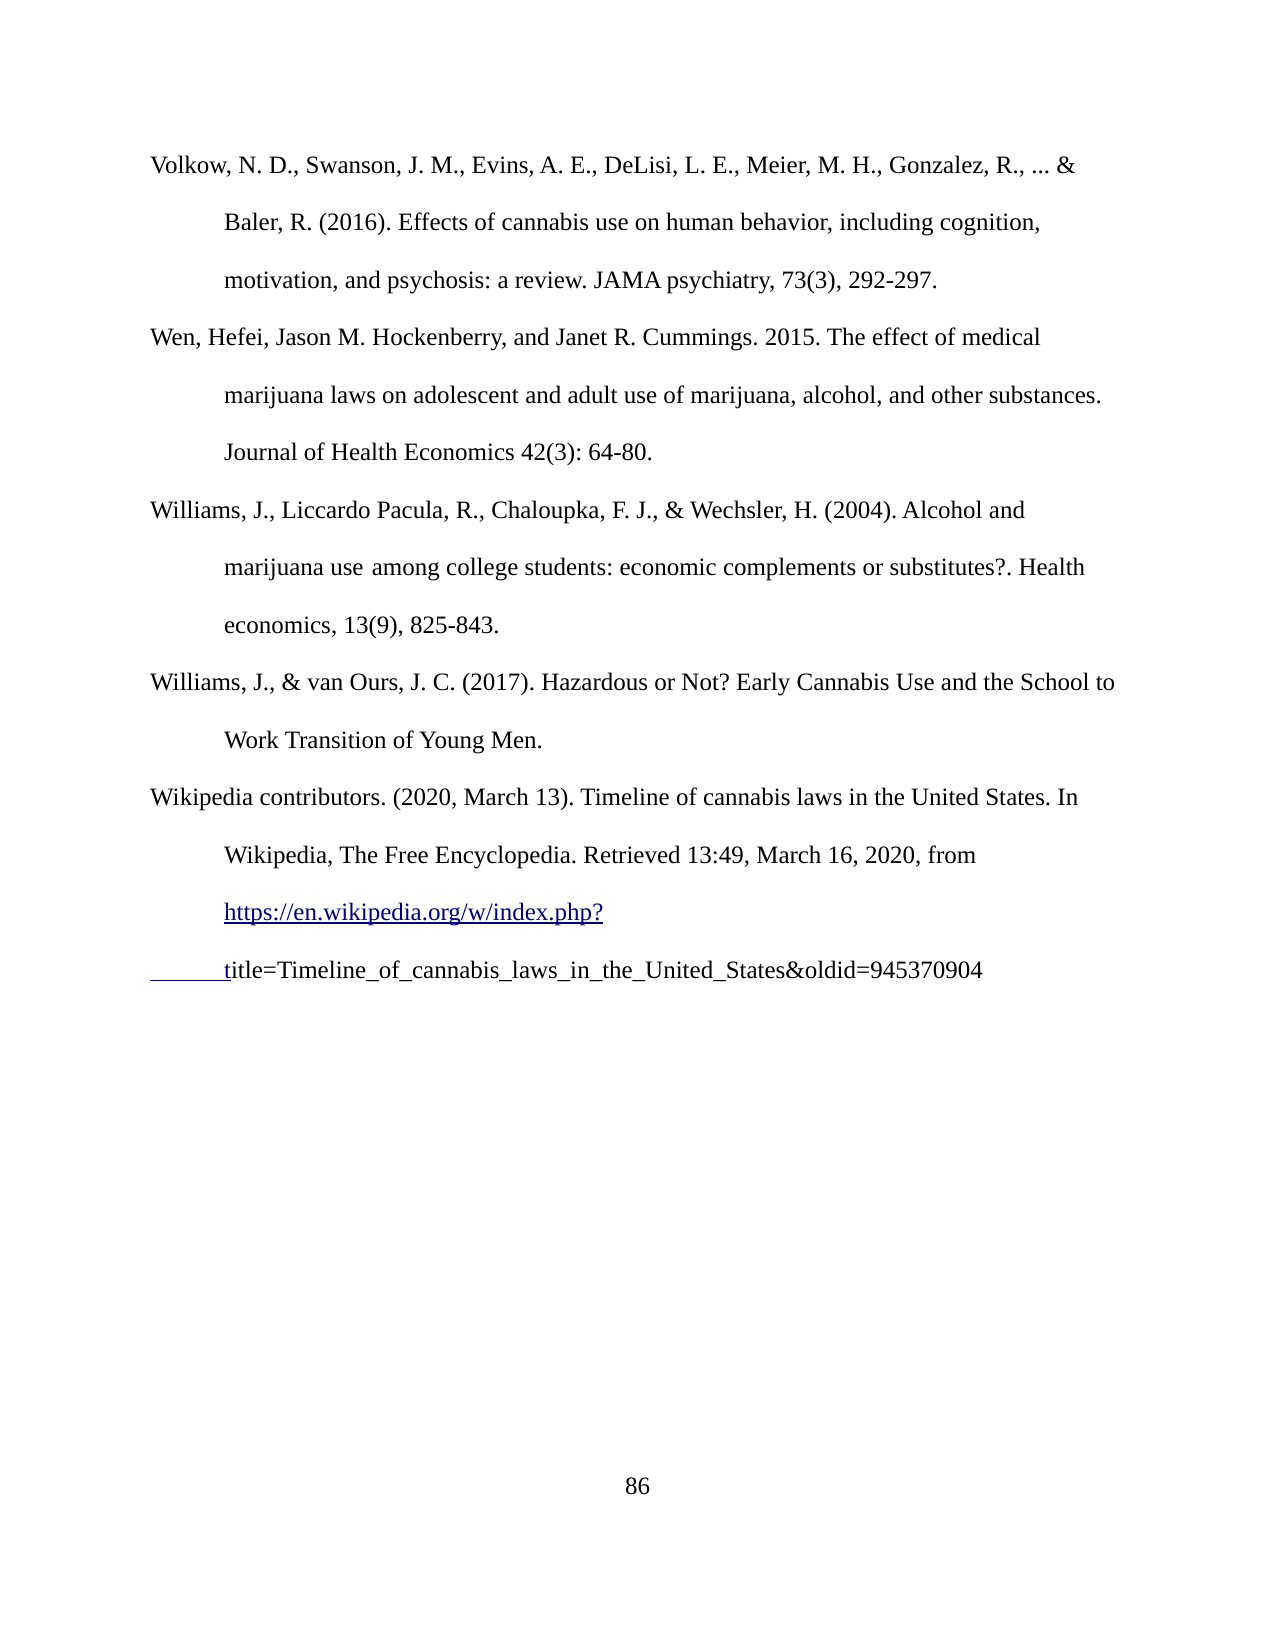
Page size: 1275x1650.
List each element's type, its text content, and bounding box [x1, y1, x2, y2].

text Wikipedia contributors. (2020, March 13). Timeline of cannabis laws in the United States. In Wikipedia, The Free Encyclopedia. Retrieved 13:49, March 16, 2020, from https://en.wikipedia.org/w/index.php? title=Timeline_of_cannabis_laws_in_the_United_States&oldid=945370904 [150, 782, 1125, 984]
text Williams, J., & van Ours, J. C. (2017). Hazardous or Not? Early Cannabis Use and the School to Work Transition of Young Men. [150, 667, 1125, 754]
text Wen, Hefei, Jason M. Hockenberry, and Janet R. Cummings. 2015. The effect of medical marijuana laws on adolescent and adult use of marijuana, alcohol, and other substances. Journal of Health Economics 42(3): 64-80. [150, 322, 1125, 466]
text Williams, J., Liccardo Pacula, R., Chaloupka, F. J., & Wechsler, H. (2004). Alcohol and marijuana use among college students: economic complements or substitutes?. Health economics, 13(9), 825-843. [150, 495, 1125, 639]
text Volkow, N. D., Swanson, J. M., Evins, A. E., DeLisi, L. E., Meier, M. H., Gonzalez, R., ... & Baler, R. (2016). Effects of cannabis use on human behavior, including cognition, motivation, and psychosis: a review. JAMA psychiatry, 73(3), 292-297. [150, 150, 1125, 294]
